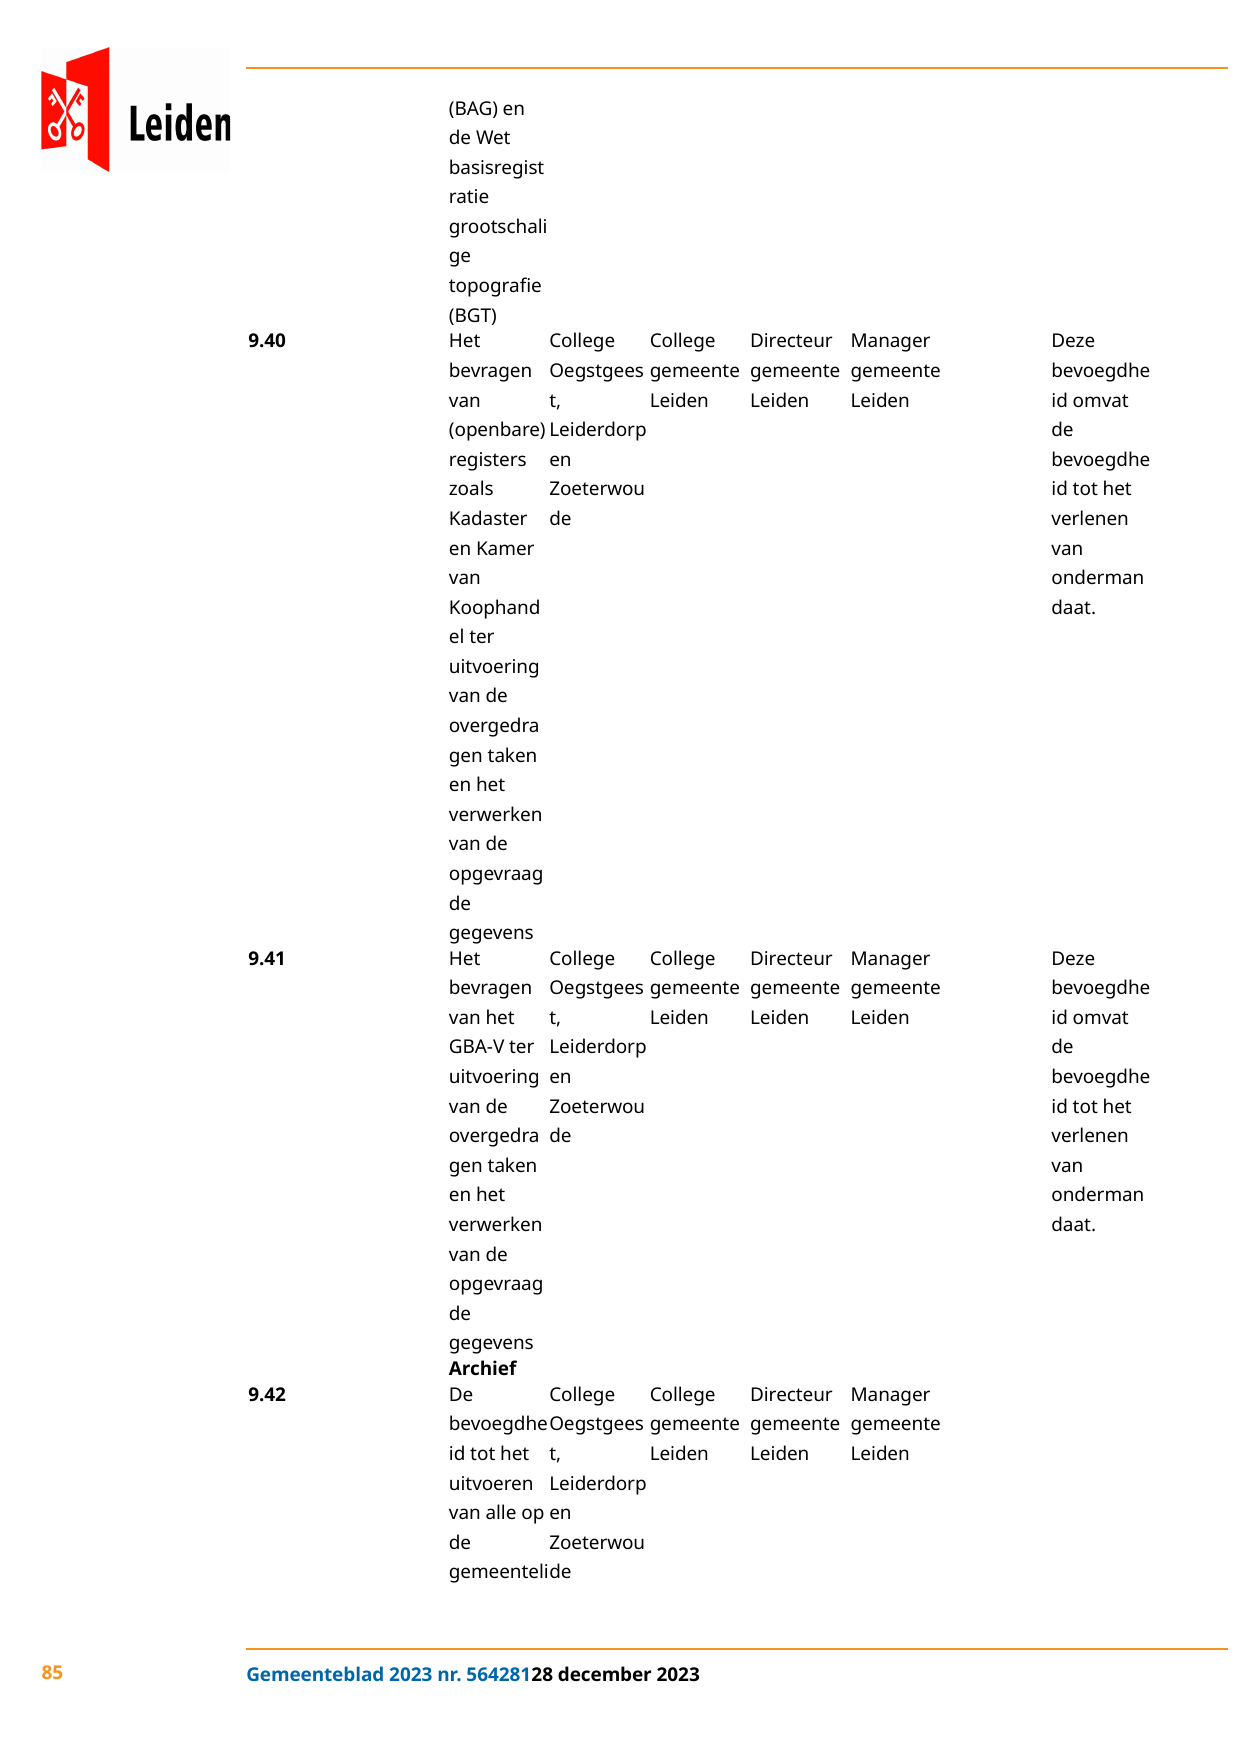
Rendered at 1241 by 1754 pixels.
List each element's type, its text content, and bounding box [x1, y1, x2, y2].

table_cell De bevoegdheid tot het uitvoeren van alle op de gemeenteli [449, 1381, 549, 1584]
table_cell Directeur gemeente Leiden [750, 328, 850, 945]
table_cell [549, 95, 649, 328]
table_cell [1051, 95, 1152, 328]
table_cell [348, 95, 449, 328]
picture [41, 47, 231, 172]
table_cell Directeur gemeente Leiden [750, 945, 850, 1355]
table_cell College Oegstgeest, Leiderdorp en Zoeterwoude [549, 328, 649, 945]
table_cell (BAG) en de Wet basisregistratie grootschalige topografie (BGT) [449, 95, 549, 328]
table_cell [951, 1381, 1051, 1584]
table_cell [348, 1381, 449, 1584]
table_cell [850, 1355, 951, 1381]
table_cell College gemeente Leiden [650, 1381, 750, 1584]
table_cell 9.42 [248, 1381, 348, 1584]
table_cell Directeur gemeente Leiden [750, 1381, 850, 1584]
table_cell [650, 95, 750, 328]
table_cell [348, 328, 449, 945]
table_cell Archief [449, 1355, 549, 1381]
table_cell [1051, 1355, 1152, 1381]
table_cell [348, 945, 449, 1355]
table_cell College Oegstgeest, Leiderdorp en Zoeterwoude [549, 945, 649, 1355]
table_cell [850, 95, 951, 328]
table_cell [549, 1355, 649, 1381]
table_cell [248, 95, 348, 328]
table_cell [750, 1355, 850, 1381]
table_cell [951, 945, 1051, 1355]
table_cell Manager gemeente Leiden [850, 945, 951, 1355]
table_cell College Oegstgeest, Leiderdorp en Zoeterwoude [549, 1381, 649, 1584]
table_cell [248, 1355, 348, 1381]
table_cell Deze bevoegdheid omvat de bevoegdheid tot het verlenen van ondermandaat. [1051, 328, 1152, 945]
table_cell [951, 328, 1051, 945]
table_cell Het bevragen van het GBA-V ter uitvoering van de overgedragen taken en het verwerken van de opgevraagde gegevens [449, 945, 549, 1355]
table_cell 9.40 [248, 328, 348, 945]
table_cell 9.41 [248, 945, 348, 1355]
table_cell [951, 1355, 1051, 1381]
table_cell Deze bevoegdheid omvat de bevoegdheid tot het verlenen van ondermandaat. [1051, 945, 1152, 1355]
table_cell [750, 95, 850, 328]
table_cell [951, 95, 1051, 328]
table_cell Het bevragen van (openbare) registers zoals Kadaster en Kamer van Koophandel ter uitvoering van de overgedragen taken en het verwerken van de opgevraagde gegevens [449, 328, 549, 945]
table_cell College gemeente Leiden [650, 328, 750, 945]
table_cell [1051, 1381, 1152, 1584]
table_cell College gemeente Leiden [650, 945, 750, 1355]
table_cell [650, 1355, 750, 1381]
table_cell Manager gemeente Leiden [850, 328, 951, 945]
table_cell Manager gemeente Leiden [850, 1381, 951, 1584]
table_cell [348, 1355, 449, 1381]
